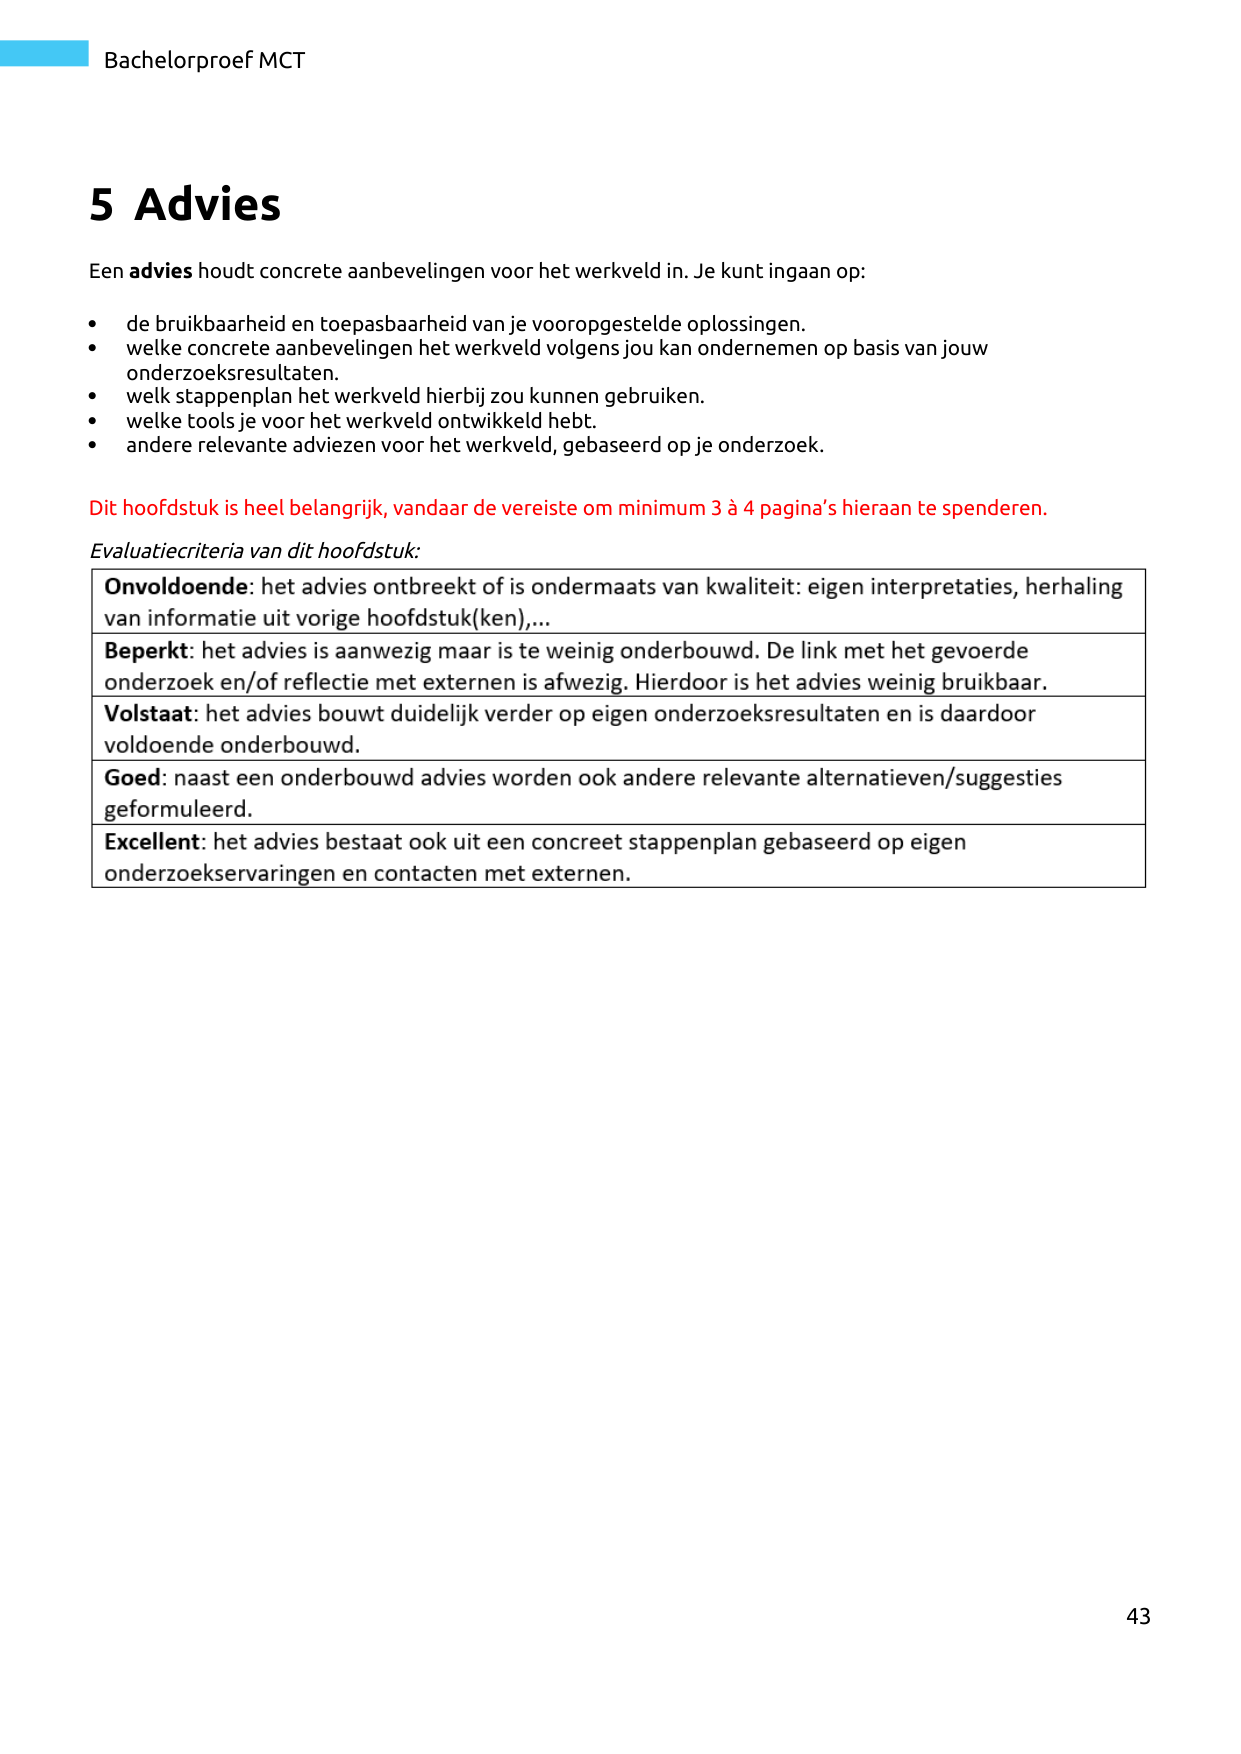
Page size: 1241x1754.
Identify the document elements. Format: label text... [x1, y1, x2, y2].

text Dit hoofdstuk is heel belangrijk, vandaar de vereiste om minimum 3 à 4 pagina’s hieraan te spenderen. [89, 496, 1152, 520]
list andere relevante adviezen voor het werkveld, gebaseerd op je onderzoek. [89, 433, 1152, 457]
picture [88, 564, 1152, 895]
text Een advies houdt concrete aanbevelingen voor het werkveld in. Je kunt ingaan op: [89, 258, 1152, 311]
list welke tools je voor het werkveld ontwikkeld hebt. [89, 408, 1152, 433]
list welk stappenplan het werkveld hierbij zou kunnen gebruiken. [89, 384, 1152, 408]
list welke concrete aanbevelingen het werkveld volgens jou kan ondernemen op basis van jouw onderzoeksresultaten. [89, 336, 1152, 384]
list de bruikbaarheid en toepasbaarheid van je vooropgestelde oplossingen. [89, 311, 1152, 336]
subtitle Advies [89, 177, 1152, 229]
text Evaluatiecriteria van dit hoofdstuk: [89, 538, 1152, 564]
